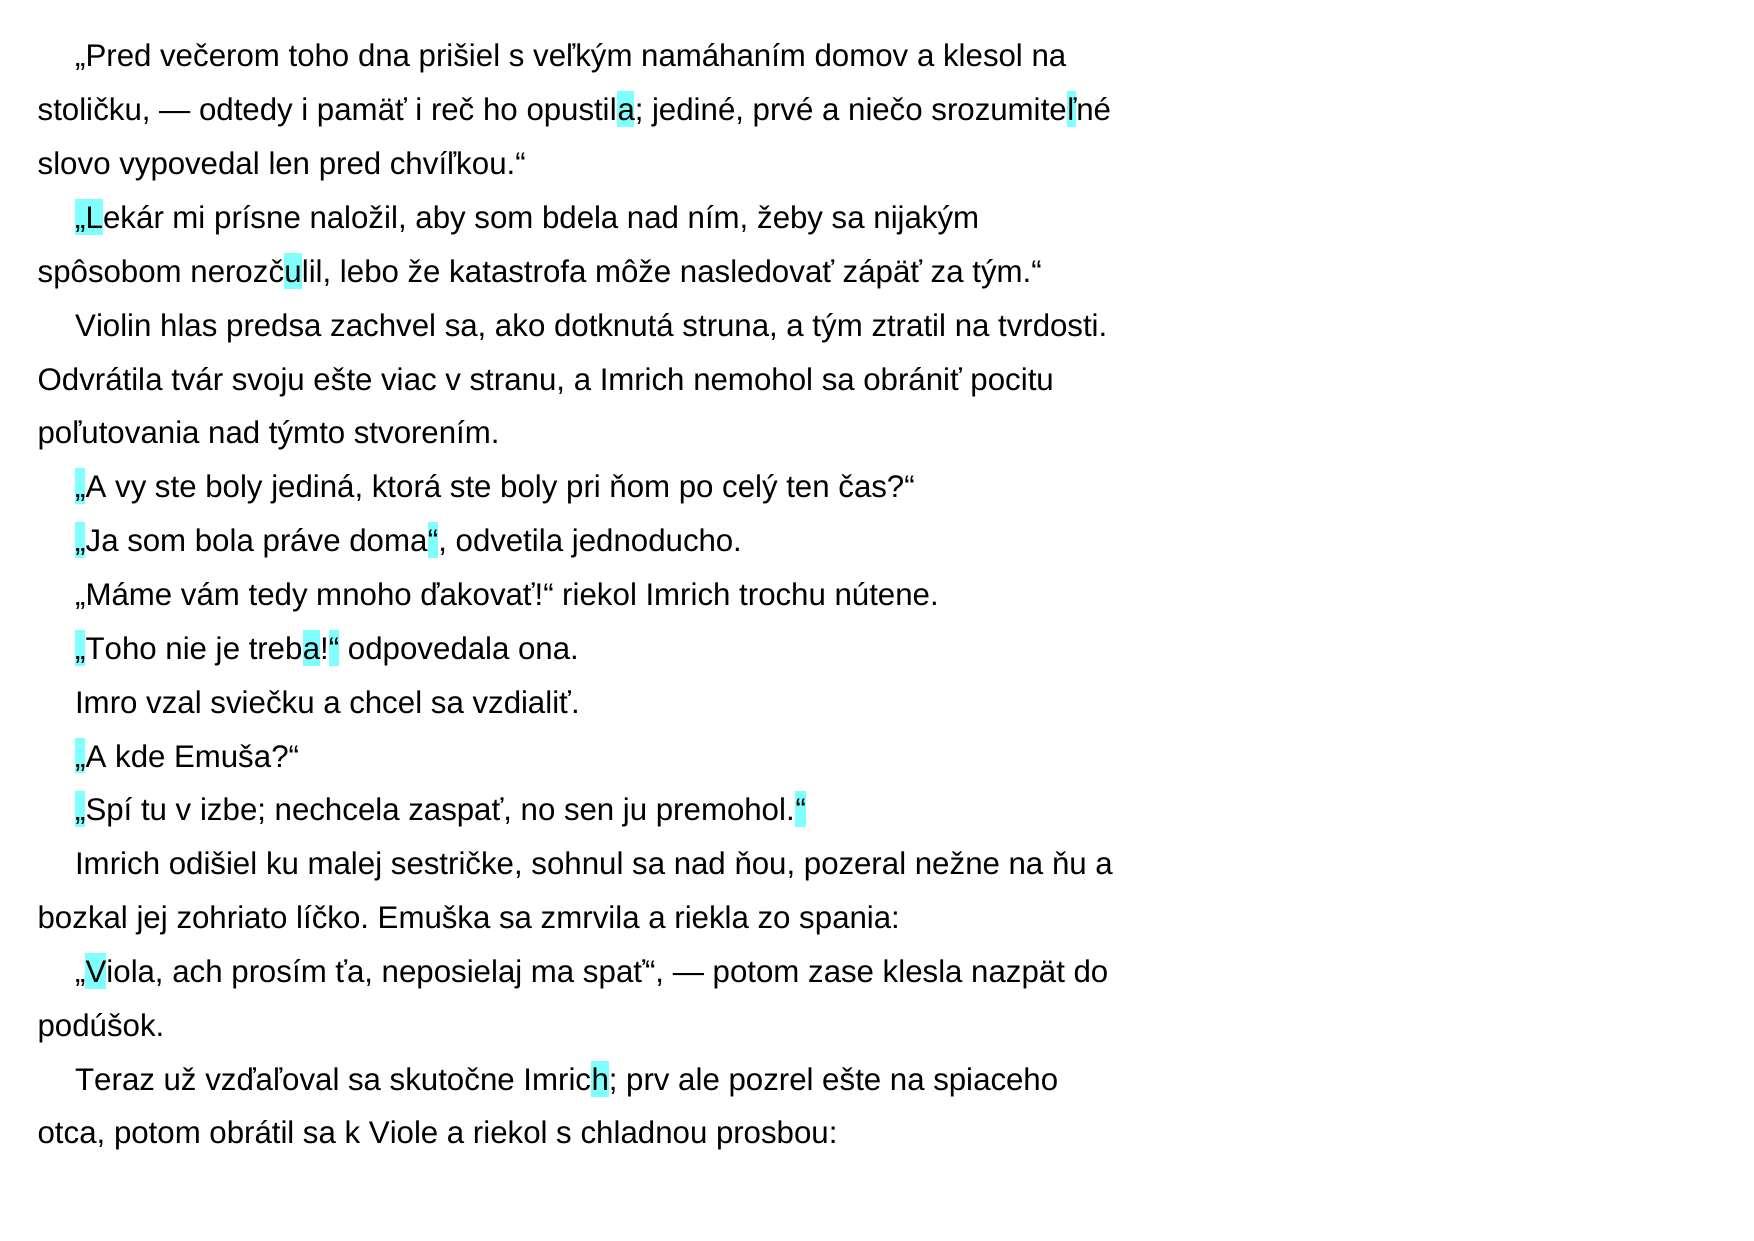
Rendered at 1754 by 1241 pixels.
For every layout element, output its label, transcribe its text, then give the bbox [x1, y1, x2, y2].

text „Viola, ach prosím ťa, neposielaj ma spať“, — potom zase klesla nazpät do podúšok. [37, 953, 1130, 1043]
text Violin hlas predsa zachvel sa, ako dotknutá struna, a tým ztratil na tvrdosti. Odvrátila tvár svoju ešte viac v stranu, a Imrich nemohol sa obrániť pocitu poľutovania nad týmto stvorením. [37, 307, 1130, 450]
text Teraz už vzďaľoval sa skutočne Imrich; prv ale pozrel ešte na spiaceho otca, potom obrátil sa k Viole a riekol s chladnou prosbou: [37, 1061, 1130, 1151]
text Imro vzal sviečku a chcel sa vzdialiť. [37, 684, 1130, 720]
text Imrich odišiel ku malej sestričke, sohnul sa nad ňou, pozeral nežne na ňu a bozkal jej zohriato líčko. Emuška sa zmrvila a riekla zo spania: [37, 845, 1130, 935]
text „Spí tu v izbe; nechcela zaspať, no sen ju premohol.“ [37, 791, 1130, 827]
text „A kde Emuša?“ [37, 738, 1130, 773]
text „Ja som bola práve doma“, odvetila jednoducho. [37, 522, 1130, 558]
text „A vy ste boly jediná, ktorá ste boly pri ňom po celý ten čas?“ [37, 468, 1130, 504]
text „Lekár mi prísne naložil, aby som bdela nad ním, žeby sa nijakým spôsobom nerozčulil, lebo že katastrofa môže nasledovať zápäť za tým.“ [37, 199, 1130, 289]
text „Pred večerom toho dna prišiel s veľkým namáhaním domov a klesol na stoličku, — odtedy i pamäť i reč ho opustila; jediné, prvé a niečo srozumiteľné slovo vypovedal len pred chvíľkou.“ [37, 37, 1130, 181]
text „Máme vám tedy mnoho ďakovať!“ riekol Imrich trochu nútene. [37, 576, 1130, 612]
text „Toho nie je treba!“ odpovedala ona. [37, 630, 1130, 666]
